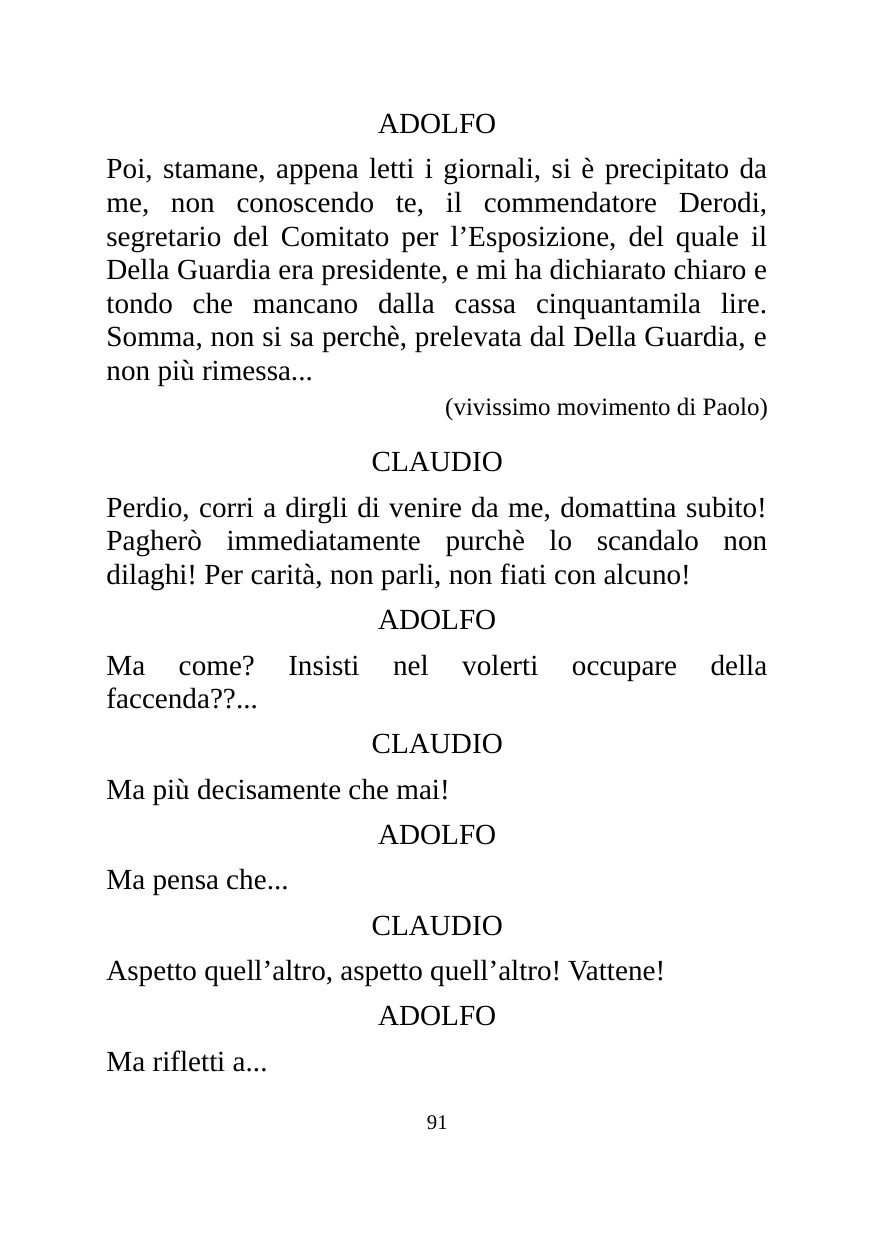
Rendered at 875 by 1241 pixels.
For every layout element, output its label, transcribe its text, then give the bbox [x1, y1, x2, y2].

text ADOLFO [106, 817, 768, 851]
text Aspetto quell’altro, aspetto quell’altro! Vattene! [106, 953, 768, 987]
text Poi, stamane, appena letti i giornali, si è precipitato da me, non conoscendo te, il commendatore Derodi, segretario del Comitato per l’Esposizione, del quale il Della Guardia era presidente, e mi ha dichiarato chiaro e tondo che mancano dalla cassa cinquantamila lire. Somma, non si sa perchè, prelevata dal Della Guardia, e non più rimessa... [106, 152, 768, 386]
text CLAUDIO [106, 726, 768, 760]
text ADOLFO [106, 106, 768, 140]
text Ma come? Insisti nel volerti occupare della faccenda??... [106, 648, 768, 715]
text ADOLFO [106, 602, 768, 636]
text ADOLFO [106, 998, 768, 1032]
text Ma più decisamente che mai! [106, 772, 768, 805]
text CLAUDIO [106, 908, 768, 941]
text CLAUDIO [106, 444, 768, 478]
text Ma pensa che... [106, 862, 768, 896]
text Perdio, corri a dirgli di venire da me, domattina subito! Pagherò immediatamente purchè lo scandalo non dilaghi! Per carità, non parli, non fiati con alcuno! [106, 490, 768, 591]
text (vivissimo movimento di Paolo) [106, 392, 768, 421]
text Ma rifletti a... [106, 1044, 768, 1077]
